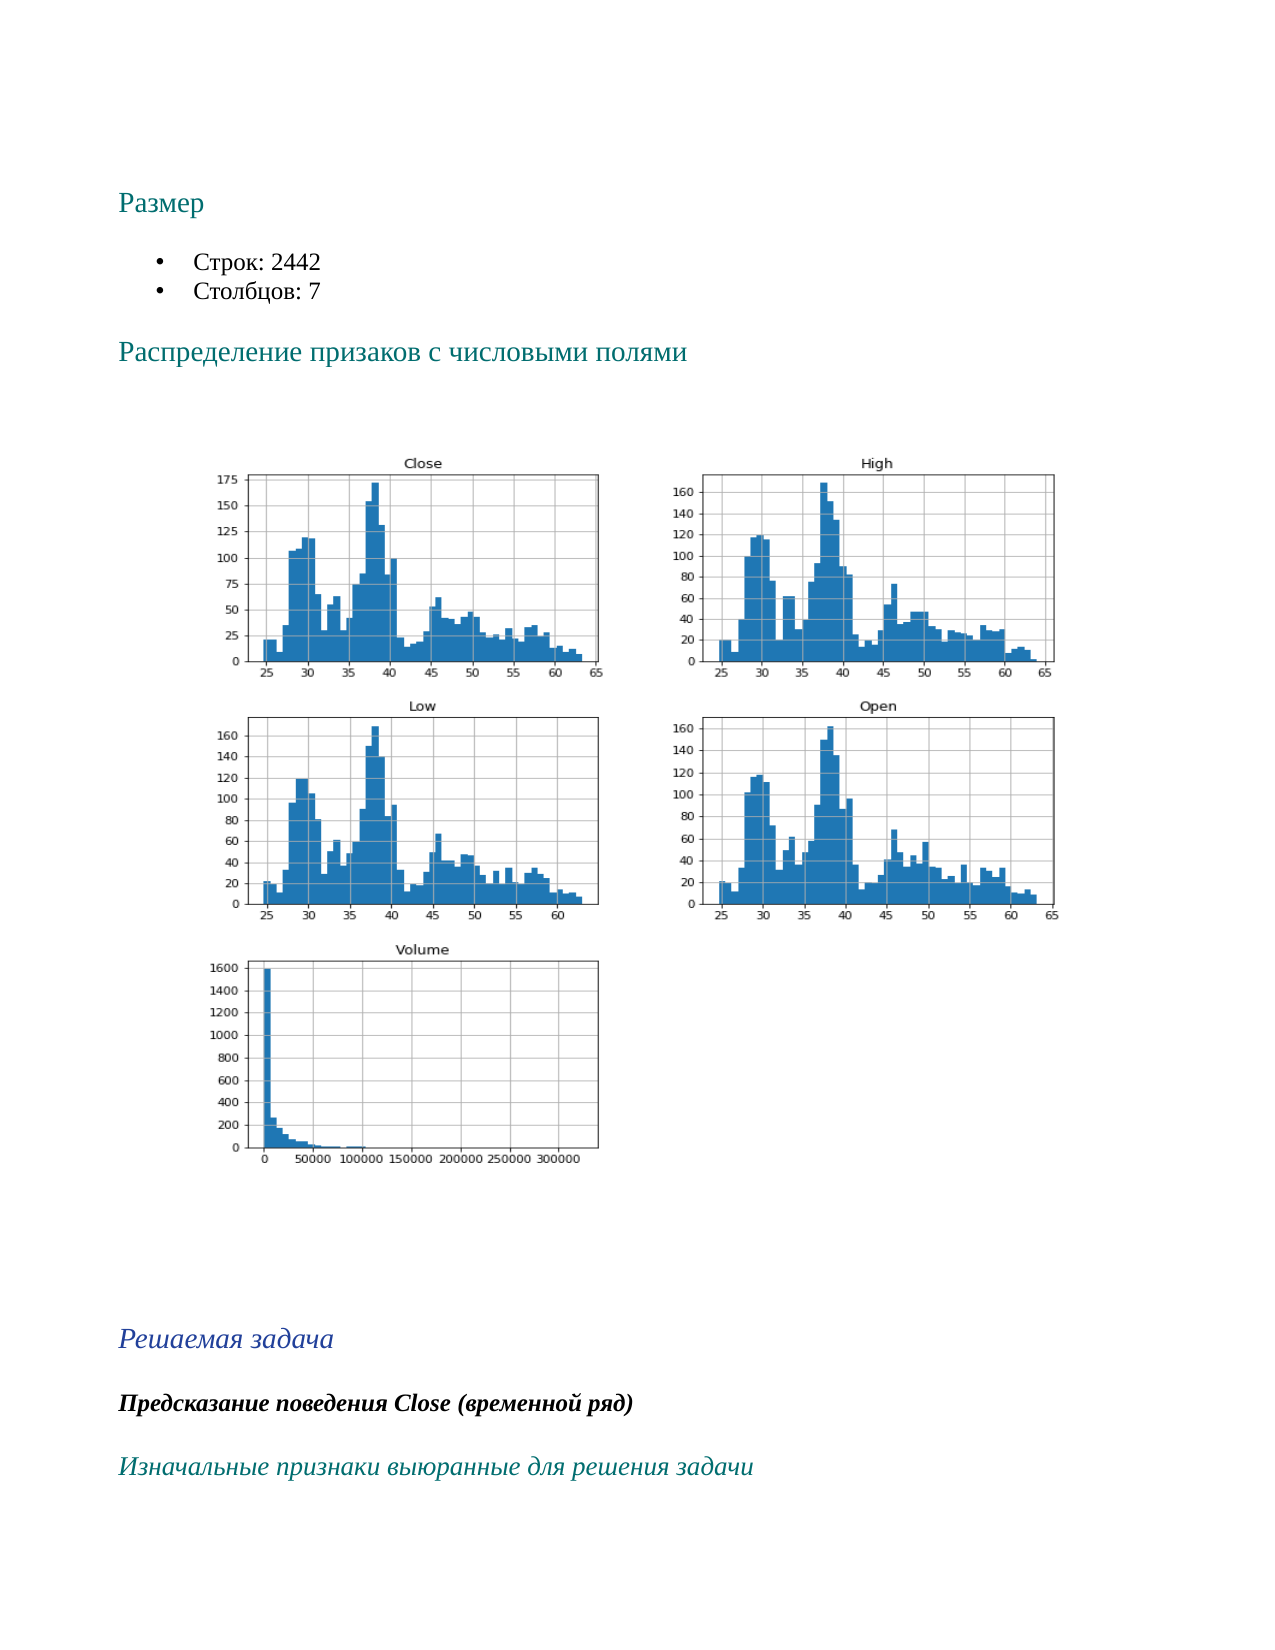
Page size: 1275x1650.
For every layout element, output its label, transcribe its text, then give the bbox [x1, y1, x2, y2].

text Размер [118, 185, 1157, 219]
text Предсказание поведения Close (временной ряд) [118, 1388, 1157, 1417]
text Распределение призаков с числовыми полями [118, 334, 1157, 367]
text Решаемая задача [118, 1321, 1157, 1354]
picture [118, 367, 1157, 1259]
list Строк: 2442 [156, 247, 1157, 276]
list Столбцов: 7 [156, 276, 1157, 305]
text Изначальные признаки выюранные для решения задачи [118, 1450, 1157, 1481]
